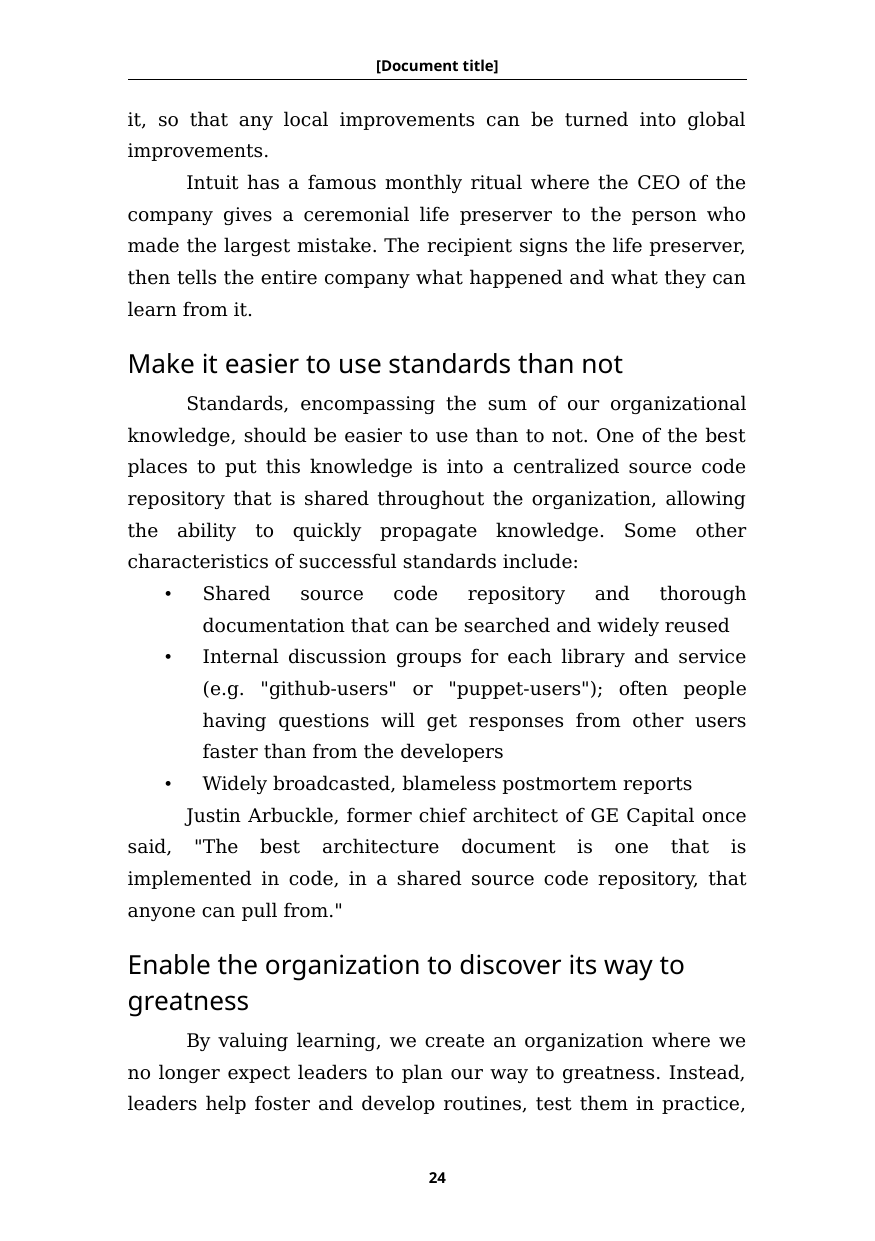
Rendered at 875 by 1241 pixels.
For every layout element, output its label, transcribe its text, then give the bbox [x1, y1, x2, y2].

text Intuit has a famous monthly ritual where the CEO of the company gives a ceremonial life preserver to the person who made the largest mistake. The recipient signs the life preserver, then tells the entire company what happened and what they can learn from it. [127, 172, 747, 321]
text Justin Arbuckle, former chief architect of GE Capital once said, "The best architecture document is one that is implemented in code, in a shared source code repository, that anyone can pull from." [127, 805, 747, 922]
text Standards, encompassing the sum of our organizational knowledge, should be easier to use than to not. One of the best places to put this knowledge is into a centralized source code repository that is shared throughout the organization, allowing the ability to quickly propagate knowledge. Some other characteristics of successful standards include: [127, 393, 747, 573]
subtitle Enable the organization to discover its way to greatness [127, 946, 747, 1018]
text it, so that any local improvements can be turned into global improvements. [127, 109, 747, 162]
subtitle Make it easier to use standards than not [127, 345, 747, 381]
text By valuing learning, we create an organization where we no longer expect leaders to plan our way to greatness. Instead, leaders help foster and develop routines, test them in practice, [127, 1030, 747, 1115]
list Internal discussion groups for each library and service (e.g. "github-users" or "puppet-users"); often people having questions will get responses from other users faster than from the developers [165, 647, 747, 763]
list Shared source code repository and thorough documentation that can be searched and widely reused [165, 583, 747, 637]
list Widely broadcasted, blameless postmortem reports [165, 773, 747, 795]
